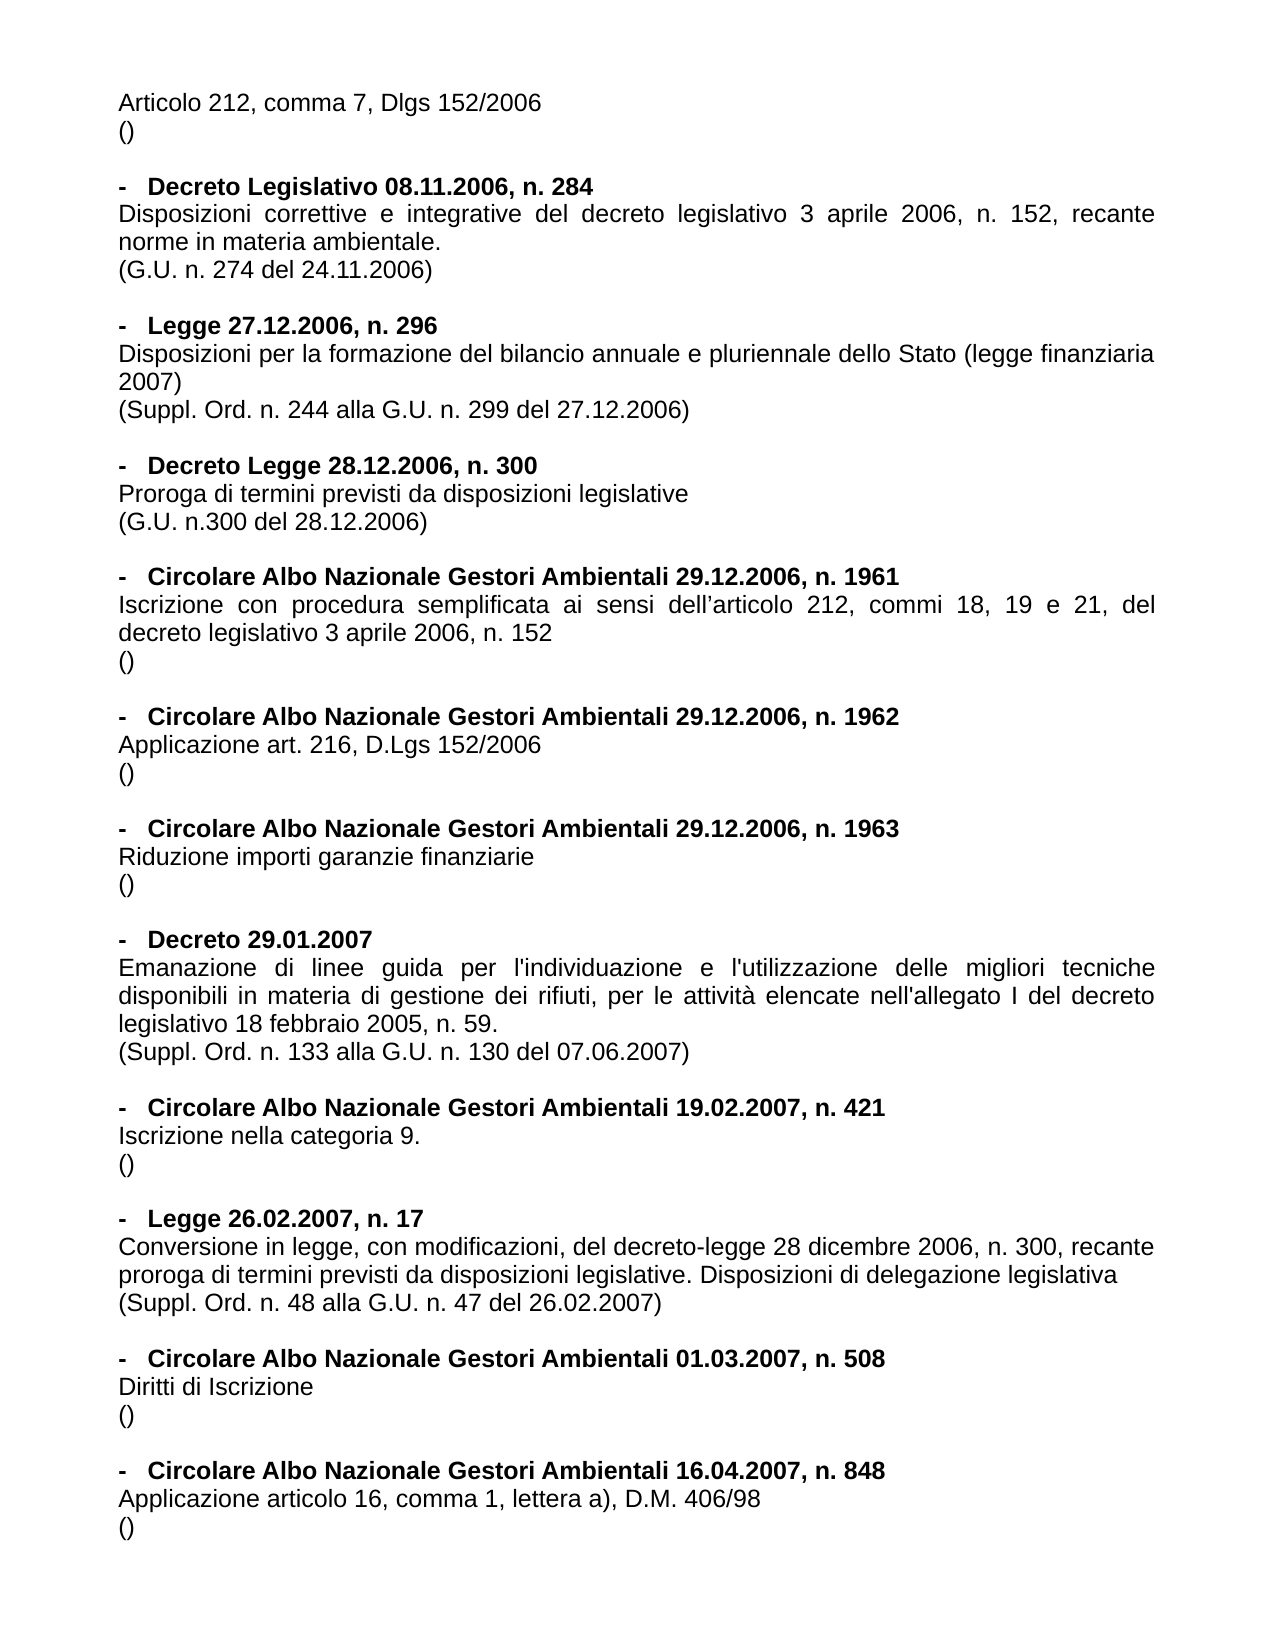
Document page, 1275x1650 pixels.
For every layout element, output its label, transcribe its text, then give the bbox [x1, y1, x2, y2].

text Disposizioni correttive e integrative del decreto legislativo 3 aprile 2006, n. 152, recante norme in materia ambientale. [118, 200, 1157, 256]
text - Circolare Albo Nazionale Gestori Ambientali 29.12.2006, n. 1963 [118, 814, 1157, 842]
text - Circolare Albo Nazionale Gestori Ambientali 29.12.2006, n. 1962 [118, 703, 1157, 731]
text - Circolare Albo Nazionale Gestori Ambientali 29.12.2006, n. 1961 [118, 563, 1157, 591]
text Disposizioni per la formazione del bilancio annuale e pluriennale dello Stato (legge finanziaria 2007) [118, 340, 1157, 396]
text (Suppl. Ord. n. 48 alla G.U. n. 47 del 26.02.2007) [118, 1289, 1157, 1317]
text () [118, 647, 1157, 675]
text Diritti di Iscrizione [118, 1373, 1157, 1401]
text Emanazione di linee guida per l'individuazione e l'utilizzazione delle migliori tecniche disponibili in materia di gestione dei rifiuti, per le attività elencate nell'allegato I del decreto legislativo 18 febbraio 2005, n. 59. [118, 954, 1157, 1038]
text - Decreto Legislativo 08.11.2006, n. 284 [118, 172, 1157, 200]
text - Decreto 29.01.2007 [118, 926, 1157, 954]
text Applicazione articolo 16, comma 1, lettera a), D.M. 406/98 [118, 1484, 1157, 1512]
text - Decreto Legge 28.12.2006, n. 300 [118, 451, 1157, 479]
text () [118, 870, 1157, 898]
text (G.U. n.300 del 28.12.2006) [118, 507, 1157, 535]
text Iscrizione con procedura semplificata ai sensi dell’articolo 212, commi 18, 19 e 21, del decreto legislativo 3 aprile 2006, n. 152 [118, 591, 1157, 647]
text Iscrizione nella categoria 9. [118, 1121, 1157, 1149]
text Conversione in legge, con modificazioni, del decreto-legge 28 dicembre 2006, n. 300, recante proroga di termini previsti da disposizioni legislative. Disposizioni di delegazione legislativa [118, 1233, 1157, 1289]
text - Legge 26.02.2007, n. 17 [118, 1205, 1157, 1233]
text (Suppl. Ord. n. 244 alla G.U. n. 299 del 27.12.2006) [118, 396, 1157, 423]
text Proroga di termini previsti da disposizioni legislative [118, 479, 1157, 507]
text () [118, 758, 1157, 786]
text (Suppl. Ord. n. 133 alla G.U. n. 130 del 07.06.2007) [118, 1038, 1157, 1066]
text () [118, 1512, 1157, 1540]
text (G.U. n. 274 del 24.11.2006) [118, 256, 1157, 284]
text - Circolare Albo Nazionale Gestori Ambientali 19.02.2007, n. 421 [118, 1093, 1157, 1121]
text Applicazione art. 216, D.Lgs 152/2006 [118, 731, 1157, 758]
text () [118, 1149, 1157, 1177]
text () [118, 116, 1157, 144]
text Articolo 212, comma 7, Dlgs 152/2006 [118, 88, 1157, 116]
text Riduzione importi garanzie finanziarie [118, 842, 1157, 870]
text - Legge 27.12.2006, n. 296 [118, 312, 1157, 340]
text - Circolare Albo Nazionale Gestori Ambientali 16.04.2007, n. 848 [118, 1456, 1157, 1484]
text () [118, 1401, 1157, 1428]
text - Circolare Albo Nazionale Gestori Ambientali 01.03.2007, n. 508 [118, 1345, 1157, 1373]
